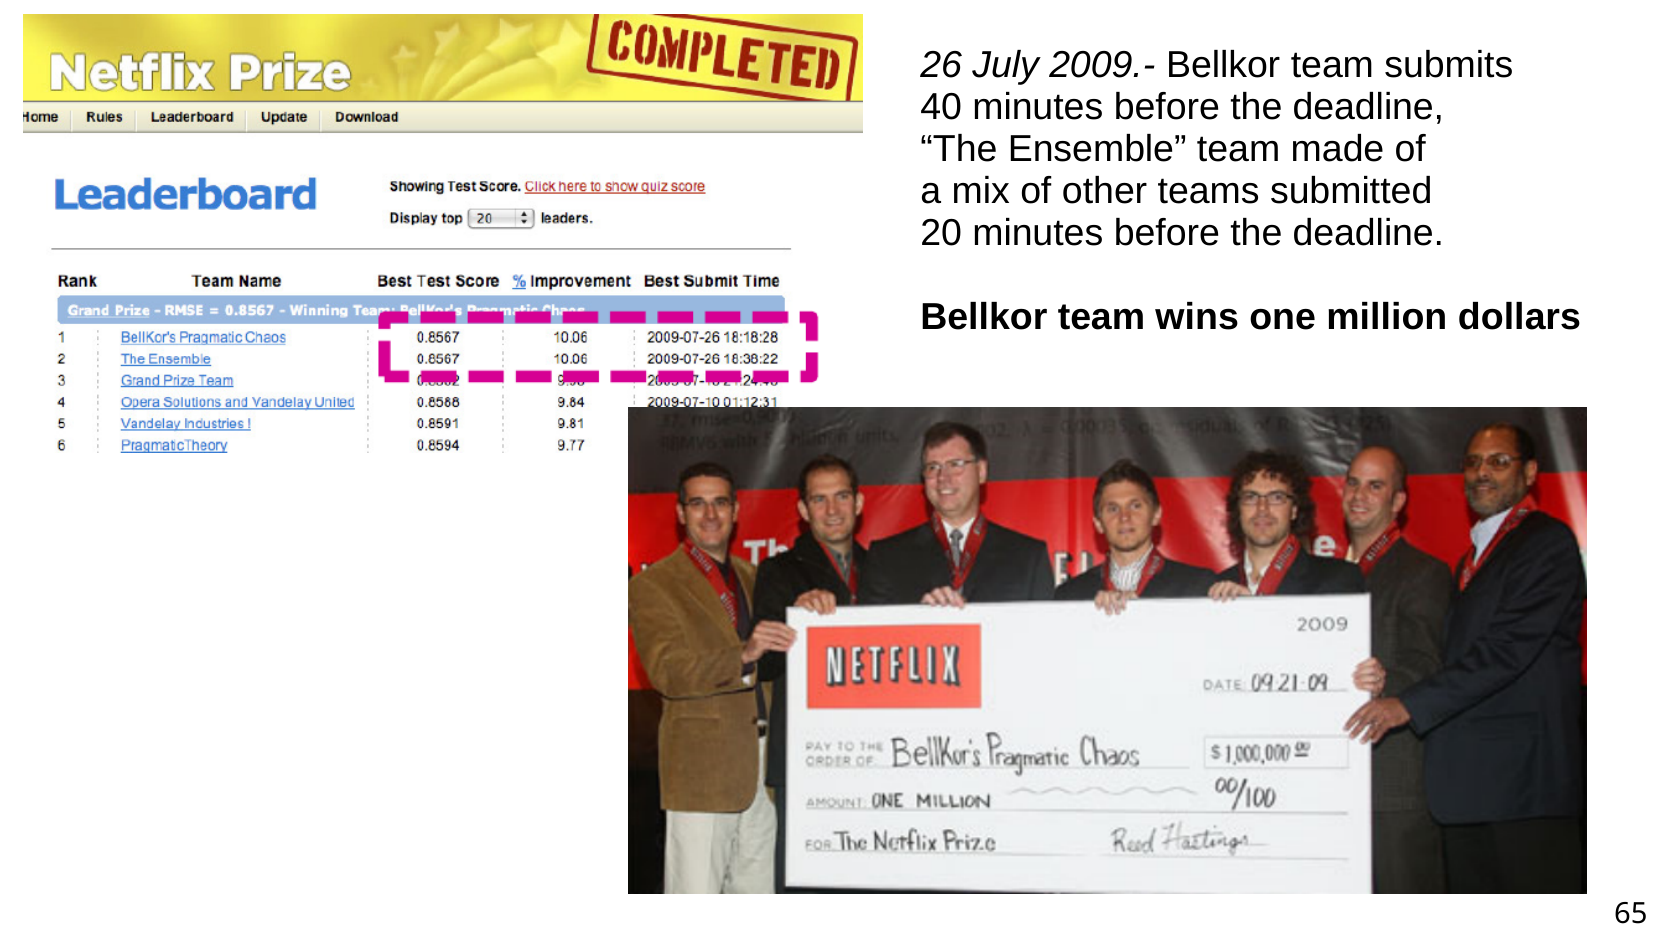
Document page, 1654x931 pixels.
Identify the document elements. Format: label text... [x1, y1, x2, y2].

text_box 26 July 2009.- Bellkor team submits 40 minutes before the deadline, “The Ensemble” team made of a mix of other teams submitted 20 minutes before the deadline. Bellkor team wins one million dollars [905, 36, 1600, 387]
picture [23, 14, 1587, 894]
